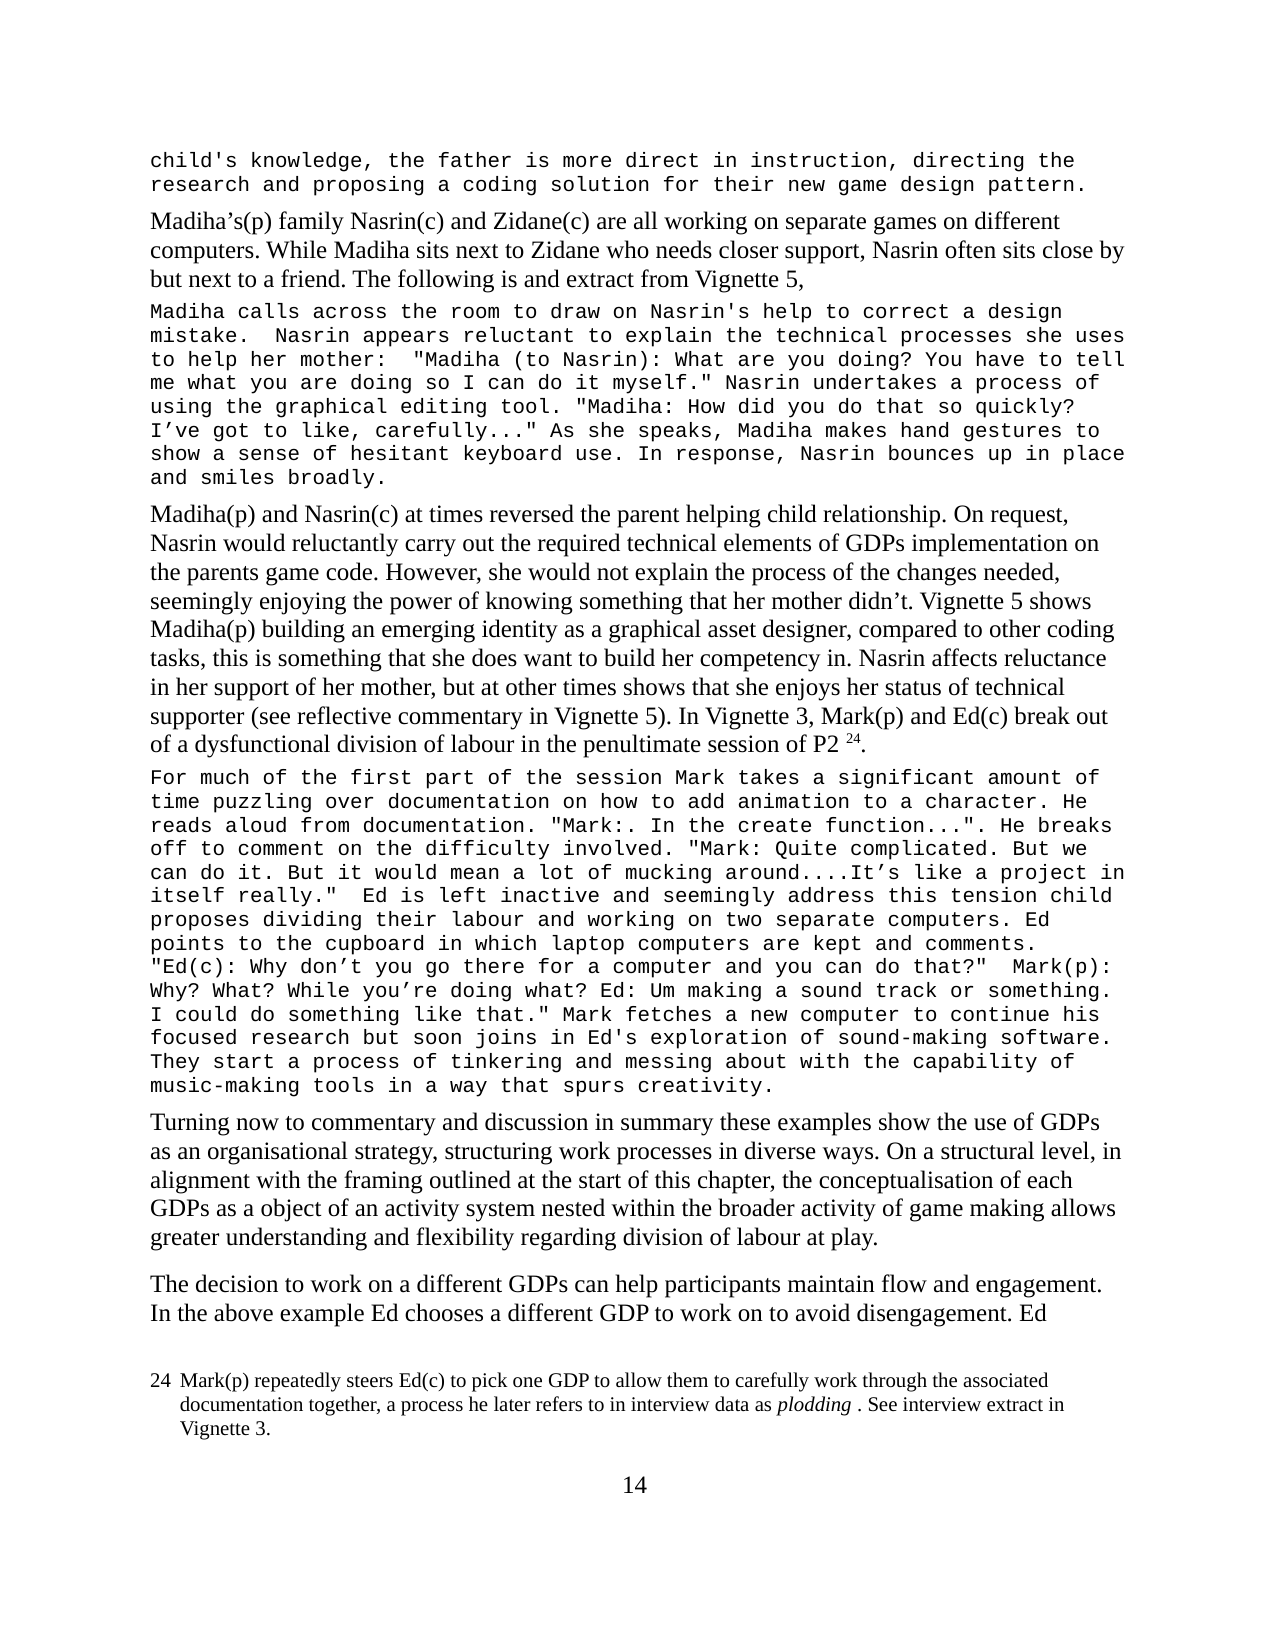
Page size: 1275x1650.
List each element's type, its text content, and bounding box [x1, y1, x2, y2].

text child's knowledge, the father is more direct in instruction, directing the research and proposing a coding solution for their new game design pattern. [150, 150, 1125, 197]
text Mark(p) repeatedly steers Ed(c) to pick one GDP to allow them to carefully work through the associated documentation together, a process he later refers to in interview data as plodding . See interview extract in Vignette 3. [150, 1368, 1125, 1440]
text Turning now to commentary and discussion in summary these examples show the use of GDPs as an organisational strategy, structuring work processes in diverse ways. On a structural level, in alignment with the framing outlined at the start of this chapter, the conceptualisation of each GDPs as a object of an activity system nested within the broader activity of game making allows greater understanding and flexibility regarding division of labour at play. [150, 1107, 1125, 1251]
text Madiha’s(p) family Nasrin(c) and Zidane(c) are all working on separate games on different computers. While Madiha sits next to Zidane who needs closer support, Nasrin often sits close by but next to a friend. The following is and extract from Vignette 5, [150, 206, 1125, 292]
text Madiha(p) and Nasrin(c) at times reversed the parent helping child relationship. On request, Nasrin would reluctantly carry out the required technical elements of GDPs implementation on the parents game code. However, she would not explain the process of the changes needed, seemingly enjoying the power of knowing something that her mother didn’t. Vignette 5 shows Madiha(p) building an emerging identity as a graphical asset designer, compared to other coding tasks, this is something that she does want to build her competency in. Nasrin affects reluctance in her support of her mother, but at other times shows that she enjoys her status of technical supporter (see reflective commentary in Vignette 5). In Vignette 3, Mark(p) and Ed(c) break out of a dysfunctional division of labour in the penultimate session of P2 . [150, 499, 1125, 758]
text For much of the first part of the session Mark takes a significant amount of time puzzling over documentation on how to add animation to a character. He reads aloud from documentation. "Mark:. In the create function...". He breaks off to comment on the difficulty involved. "Mark: Quite complicated. But we can do it. But it would mean a lot of mucking around....It’s like a project in itself really." Ed is left inactive and seemingly address this tension child proposes dividing their labour and working on two separate computers. Ed points to the cupboard in which laptop computers are kept and comments. "Ed(c): Why don’t you go there for a computer and you can do that?" Mark(p): Why? What? While you’re doing what? Ed: Um making a sound track or something. I could do something like that." Mark fetches a new computer to continue his focused research but soon joins in Ed's exploration of sound-making software. They start a process of tinkering and messing about with the capability of music-making tools in a way that spurs creativity. [150, 767, 1125, 1098]
text The decision to work on a different GDPs can help participants maintain flow and engagement. In the above example Ed chooses a different GDP to work on to avoid disengagement. Ed [150, 1269, 1125, 1326]
text Madiha calls across the room to draw on Nasrin's help to correct a design mistake. Nasrin appears reluctant to explain the technical processes she uses to help her mother: "Madiha (to Nasrin): What are you doing? You have to tell me what you are doing so I can do it myself." Nasrin undertakes a process of using the graphical editing tool. "Madiha: How did you do that so quickly? I’ve got to like, carefully..." As she speaks, Madiha makes hand gestures to show a sense of hesitant keyboard use. In response, Nasrin bounces up in place and smiles broadly. [150, 301, 1125, 491]
